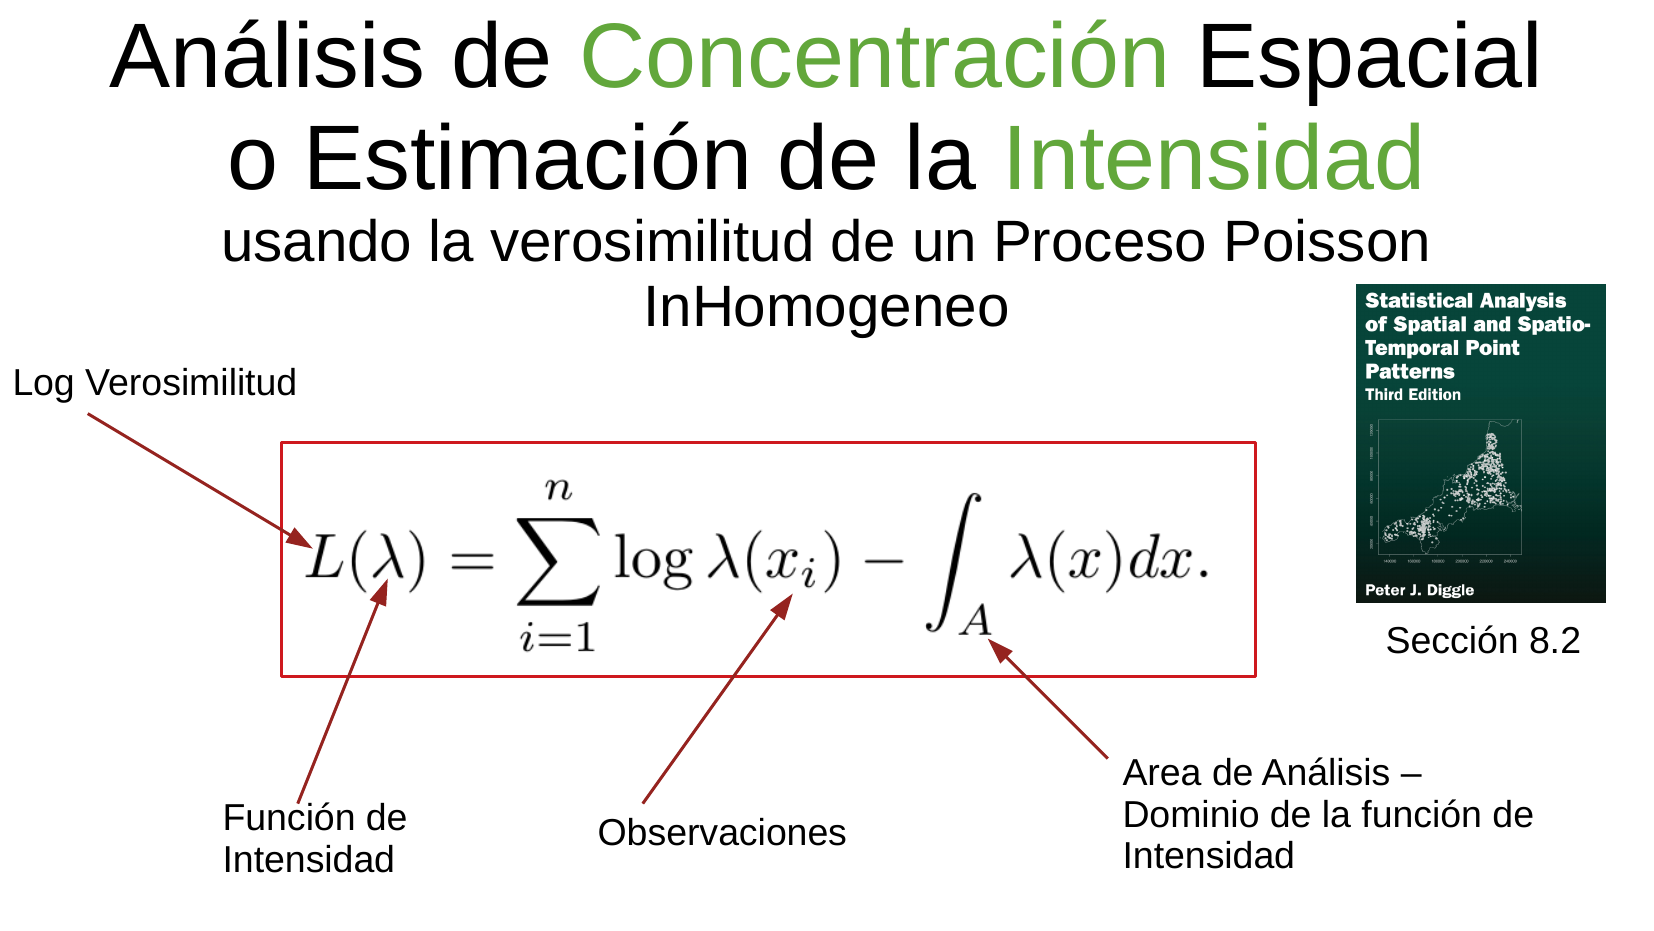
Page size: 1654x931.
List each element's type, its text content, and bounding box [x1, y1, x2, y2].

text_box Función de Intensidad [207, 788, 463, 888]
picture [282, 443, 1254, 675]
text_box Observaciones [582, 803, 943, 861]
text_box Area de Análisis – Dominio de la función de Intensidad [1107, 743, 1558, 927]
text_box Log Verosimilitud [0, 353, 388, 411]
title Análisis de Concentración Espacial o Estimación de la Intensidad usando la verosimilitud de un Proceso Poisson InHomogeneo [82, 4, 1571, 340]
picture [1356, 284, 1606, 603]
text_box Sección 8.2 [1370, 612, 1611, 670]
